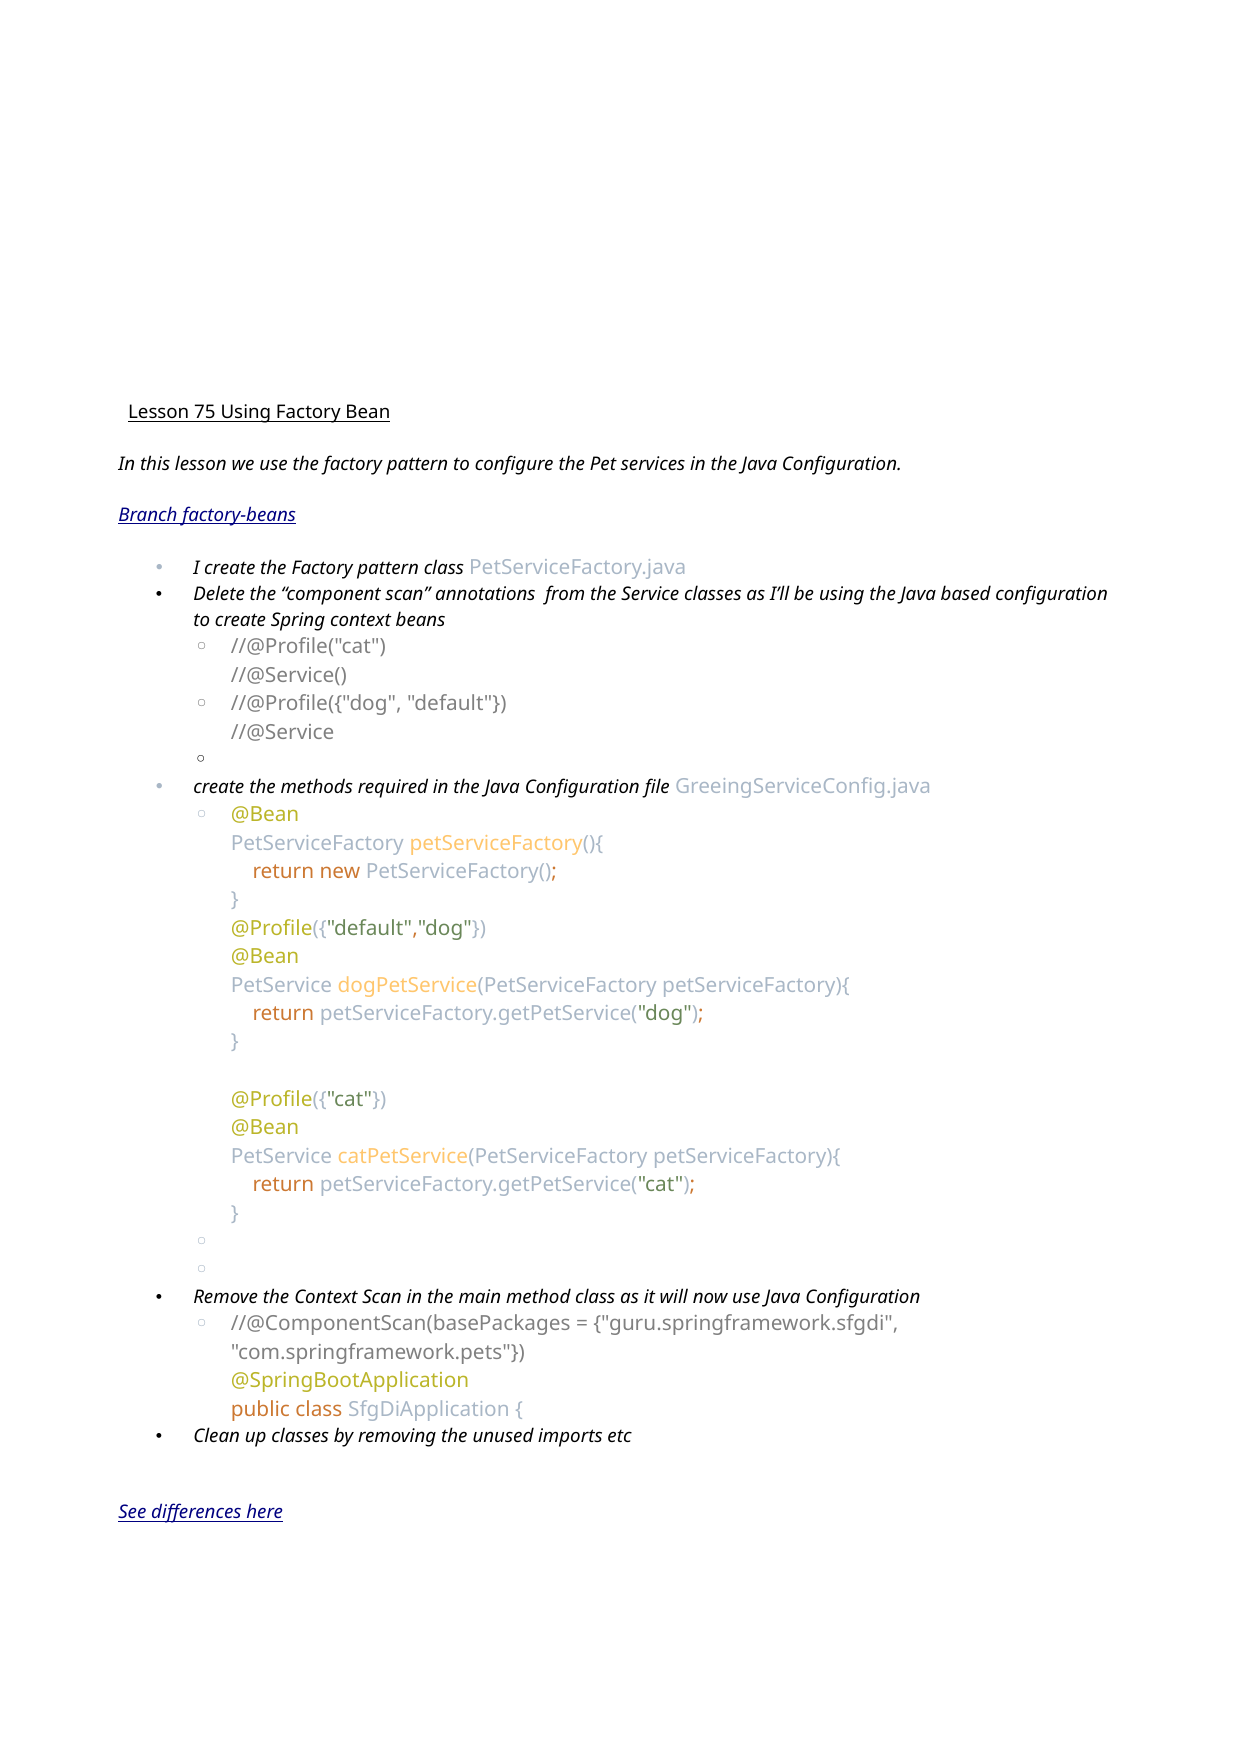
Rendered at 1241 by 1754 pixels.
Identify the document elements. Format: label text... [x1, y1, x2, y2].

text See differences here [118, 1499, 1122, 1524]
list Remove the Context Scan in the main method class as it will now use Java Configuration [156, 1283, 1122, 1308]
list Delete the “component scan” annotations from the Service classes as I’ll be using the Java based configuration to create Spring context beans [156, 580, 1122, 631]
list //@Profile("cat") //@Service() [193, 631, 1122, 688]
list @Bean PetServiceFactory petServiceFactory(){ return new PetServiceFactory(); } @Profile({"default","dog"}) @Bean PetService dogPetService(PetServiceFactory petServiceFactory){ return petServiceFactory.getPetService("dog"); } @Profile({"cat"}) @Bean PetService catPetService(PetServiceFactory petServiceFactory){ return petServiceFactory.getPetService("cat"); } [193, 799, 1122, 1226]
text Lesson 75 Using Factory Bean [118, 399, 1122, 424]
list //@ComponentScan(basePackages = {"guru.springframework.sfgdi", "com.springframework.pets"}) @SpringBootApplication public class SfgDiApplication { [193, 1308, 1122, 1422]
list Clean up classes by removing the unused imports etc [156, 1422, 1122, 1448]
list //@Profile({"dog", "default"}) //@Service [193, 688, 1122, 745]
list create the methods required in the Java Configuration file GreeingServiceConfig.java [156, 771, 1122, 799]
text In this lesson we use the factory pattern to configure the Pet services in the Java Configuration. [118, 450, 1122, 475]
list I create the Factory pattern class PetServiceFactory.java [156, 552, 1122, 580]
text Branch factory-beans [118, 501, 1122, 526]
